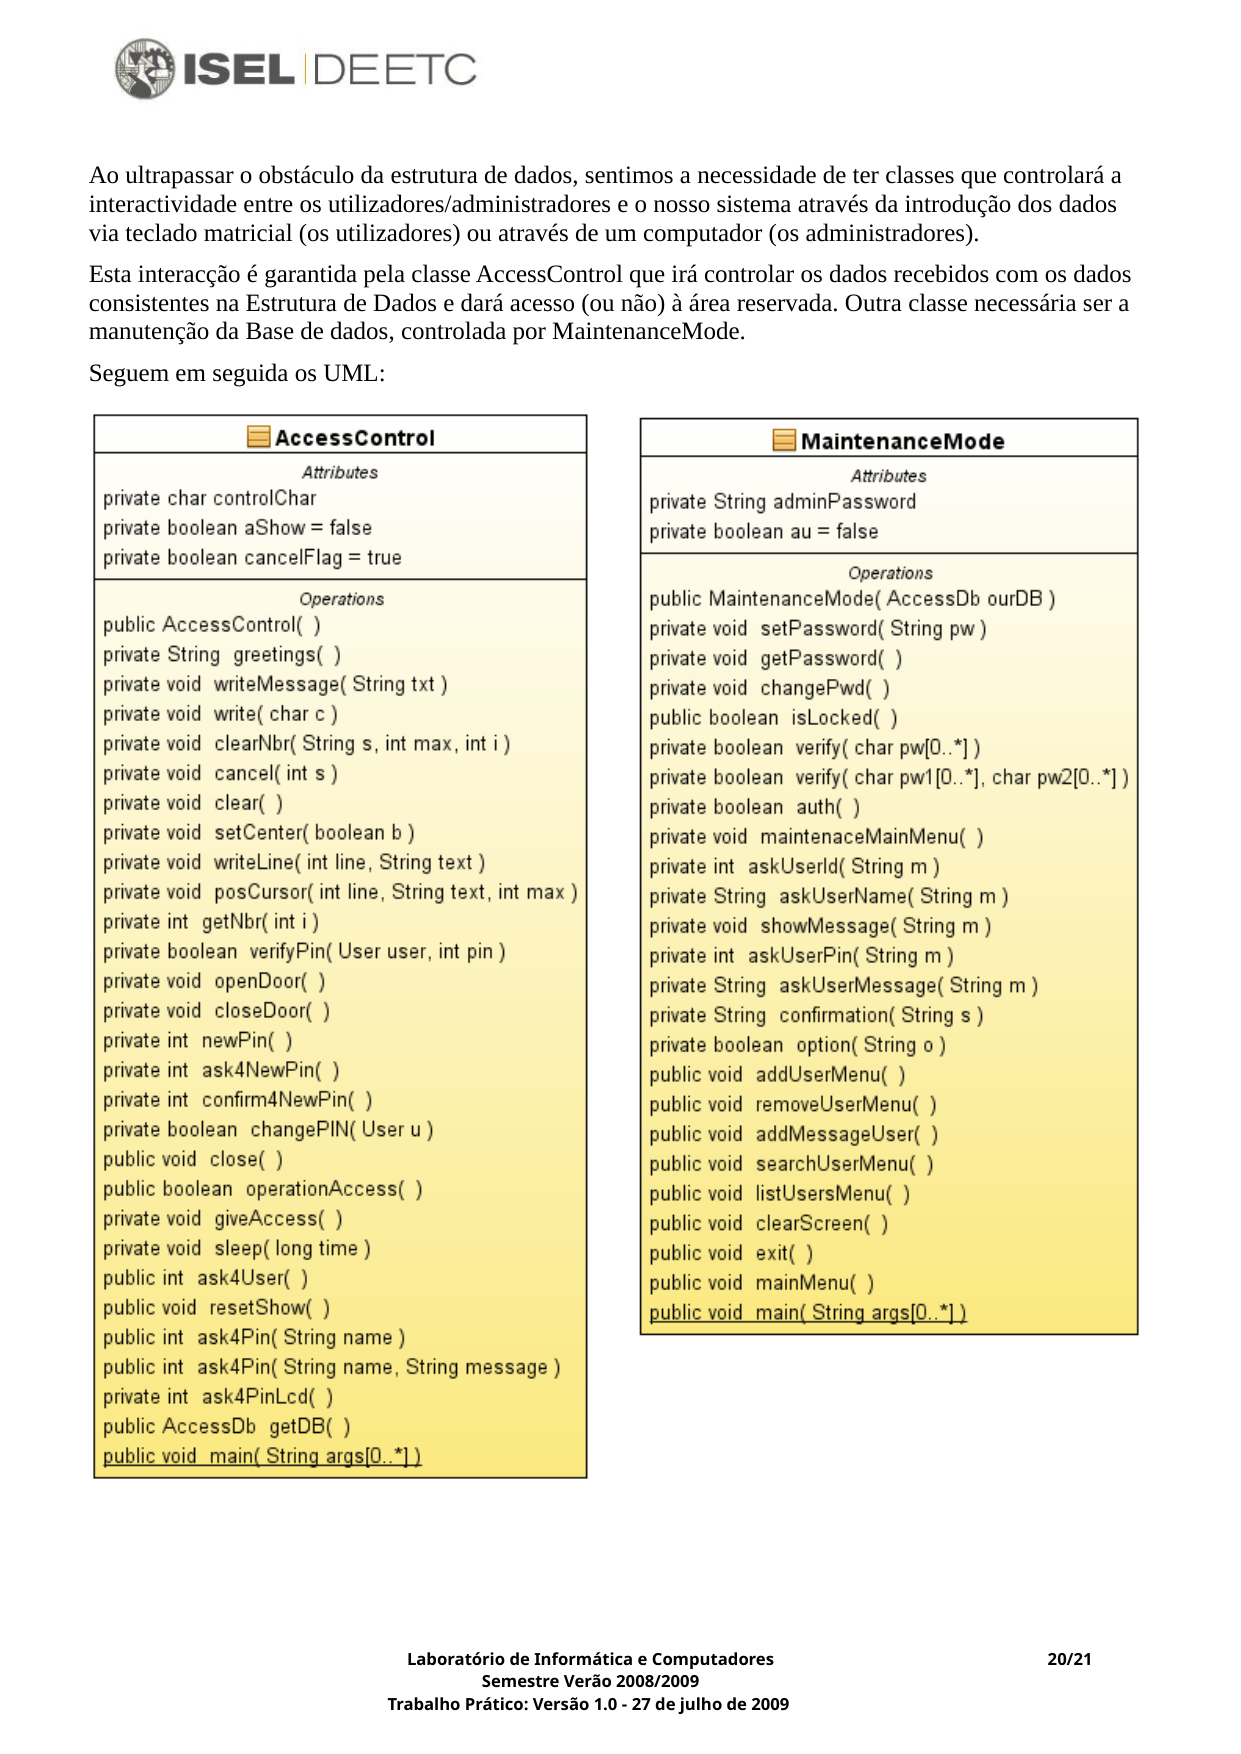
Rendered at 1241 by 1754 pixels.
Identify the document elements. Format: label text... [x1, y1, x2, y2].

picture [637, 415, 1142, 1337]
text Seguem em seguida os UML: [88, 358, 1152, 386]
picture [90, 410, 593, 1482]
text Esta interacção é garantida pela classe AccessControl que irá controlar os dados recebidos com os dados consistentes na Estrutura de Dados e dará acesso (ou não) à área reservada. Outra classe necessária ser a manutenção da Base de dados, controlada por MaintenanceMode. [88, 259, 1152, 345]
text Ao ultrapassar o obstáculo da estrutura de dados, sentimos a necessidade de ter classes que controlará a interactividade entre os utilizadores/administradores e o nosso sistema através da introdução dos dados via teclado matricial (os utilizadores) ou através de um computador (os administradores). [88, 160, 1152, 246]
picture [105, 24, 507, 125]
